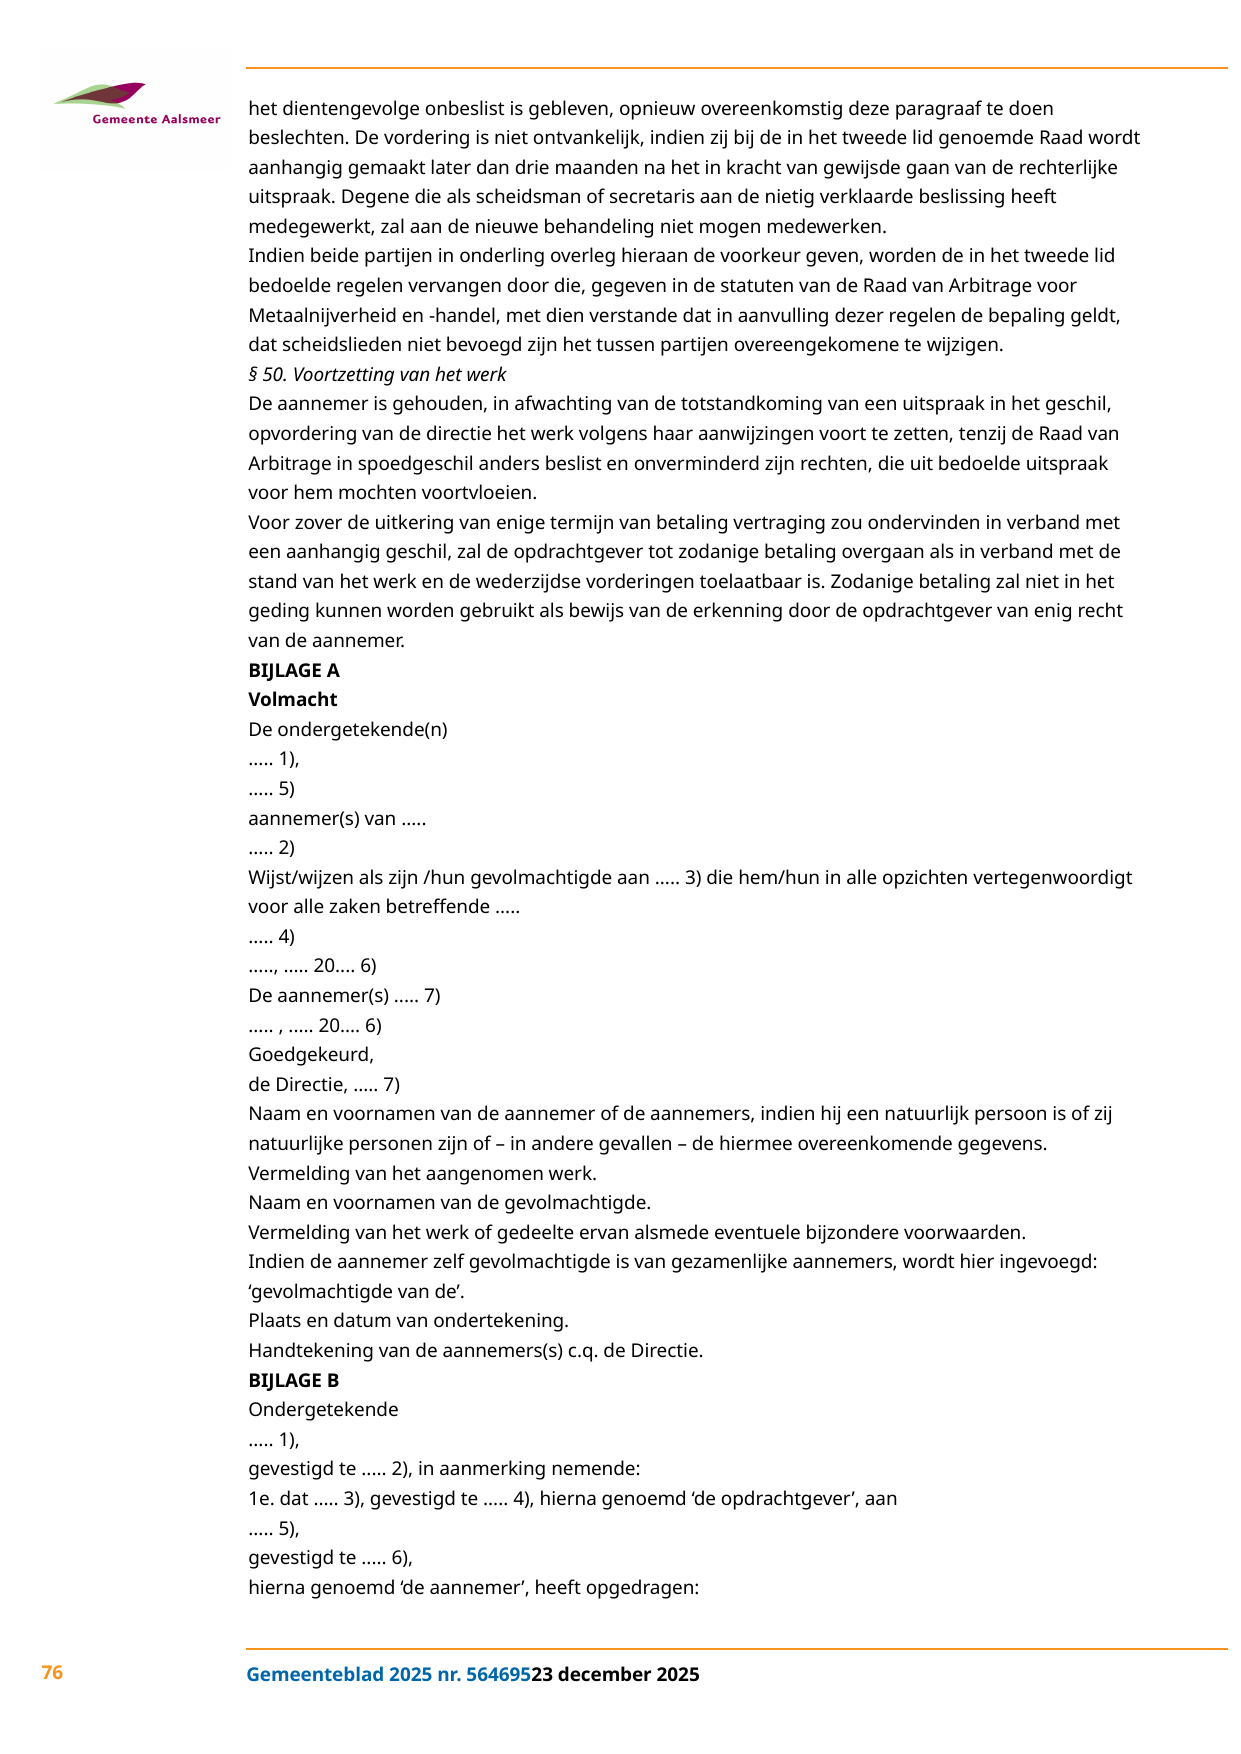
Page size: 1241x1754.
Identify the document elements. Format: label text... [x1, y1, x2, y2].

text ..... 1), [248, 746, 1152, 771]
text Volmacht [248, 686, 1152, 712]
text het dientengevolge onbeslist is gebleven, opnieuw overeenkomstig deze paragraaf te doen beslechten. De vordering is niet ontvankelijk, indien zij bij de in het tweede lid genoemde Raad wordt aanhangig gemaakt later dan drie maanden na het in kracht van gewijsde gaan van de rechterlijke uitspraak. Degene die als scheidsman of secretaris aan de nietig verklaarde beslissing heeft medegewerkt, zal aan de nieuwe behandeling niet mogen medewerken. [248, 95, 1152, 239]
text BIJLAGE A [248, 657, 1152, 683]
text De aannemer(s) ..... 7) [248, 982, 1152, 1008]
text Indien de aannemer zelf gevolmachtigde is van gezamenlijke aannemers, wordt hier ingevoegd: ‘gevolmachtigde van de’. [248, 1248, 1152, 1304]
text ..... 5) [248, 775, 1152, 801]
text Naam en voornamen van de aannemer of de aannemers, indien hij een natuurlijk persoon is of zij natuurlijke personen zijn of – in andere gevallen – de hiermee overeenkomende gegevens. [248, 1101, 1152, 1156]
text hierna genoemd ‘de aannemer’, heeft opgedragen: [248, 1574, 1152, 1600]
text BIJLAGE B [248, 1367, 1152, 1393]
text ..... 4) [248, 923, 1152, 949]
text Plaats en datum van ondertekening. [248, 1308, 1152, 1333]
text Vermelding van het aangenomen werk. [248, 1160, 1152, 1186]
text ..... , ..... 20.... 6) [248, 1012, 1152, 1038]
text gevestigd te ..... 2), in aanmerking nemende: [248, 1456, 1152, 1481]
text Ondergetekende [248, 1396, 1152, 1422]
text 1e. dat ..... 3), gevestigd te ..... 4), hierna genoemd ‘de opdrachtgever’, aan [248, 1485, 1152, 1511]
picture [41, 47, 231, 172]
text Handtekening van de aannemers(s) c.q. de Directie. [248, 1337, 1152, 1363]
text ..... 1), [248, 1426, 1152, 1452]
text de Directie, ..... 7) [248, 1071, 1152, 1097]
text gevestigd te ..... 6), [248, 1544, 1152, 1570]
text Indien beide partijen in onderling overleg hieraan de voorkeur geven, worden de in het tweede lid bedoelde regelen vervangen door die, gegeven in de statuten van de Raad van Arbitrage voor Metaalnijverheid en -handel, met dien verstande dat in aanvulling dezer regelen de bepaling geldt, dat scheidslieden niet bevoegd zijn het tussen partijen overeengekomene te wijzigen. [248, 243, 1152, 357]
text De ondergetekende(n) [248, 716, 1152, 742]
text Wijst/wijzen als zijn /hun gevolmachtigde aan ..... 3) die hem/hun in alle opzichten vertegenwoordigt voor alle zaken betreffende ..... [248, 864, 1152, 919]
text De aannemer is gehouden, in afwachting van de totstandkoming van een uitspraak in het geschil, opvordering van de directie het werk volgens haar aanwijzingen voort te zetten, tenzij de Raad van Arbitrage in spoedgeschil anders beslist en onverminderd zijn rechten, die uit bedoelde uitspraak voor hem mochten voortvloeien. [248, 391, 1152, 505]
text ....., ..... 20.... 6) [248, 953, 1152, 978]
text Naam en voornamen van de gevolmachtigde. [248, 1189, 1152, 1215]
text Voor zover de uitkering van enige termijn van betaling vertraging zou ondervinden in verband met een aanhangig geschil, zal de opdrachtgever tot zodanige betaling overgaan als in verband met de stand van het werk en de wederzijdse vorderingen toelaatbaar is. Zodanige betaling zal niet in het geding kunnen worden gebruikt als bewijs van de erkenning door de opdrachtgever van enig recht van de aannemer. [248, 509, 1152, 653]
text ..... 2) [248, 834, 1152, 860]
text Goedgekeurd, [248, 1041, 1152, 1067]
text Vermelding van het werk of gedeelte ervan alsmede eventuele bijzondere voorwaarden. [248, 1219, 1152, 1245]
text § 50. Voortzetting van het werk [248, 361, 1152, 387]
text aannemer(s) van ..... [248, 805, 1152, 831]
text ..... 5), [248, 1515, 1152, 1541]
